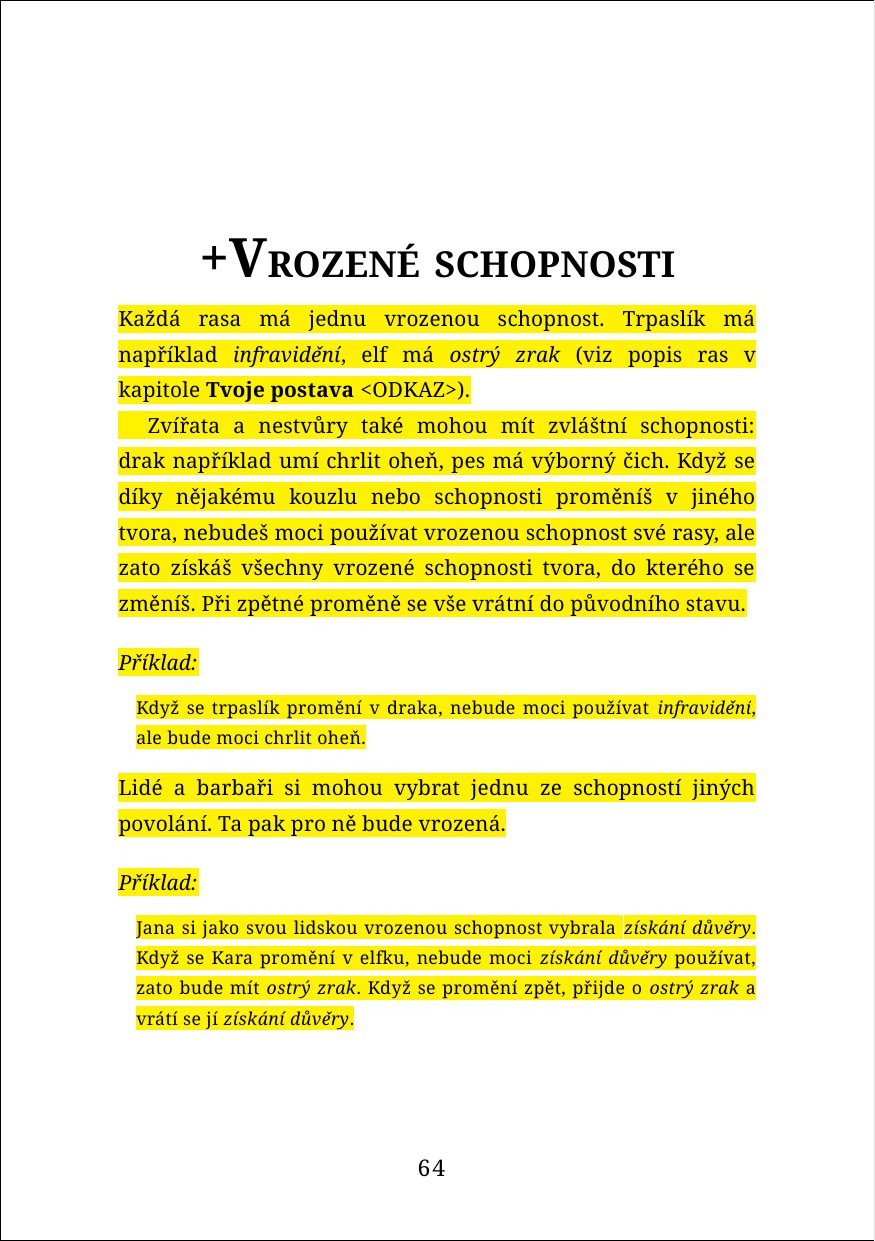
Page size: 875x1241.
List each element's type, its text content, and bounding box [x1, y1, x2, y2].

text Když se trpaslík promění v draka, nebude moci používat infravidění, ale bude moci chrlit oheň. [136, 695, 756, 749]
text Každá rasa má jednu vrozenou schopnost. Trpaslík má například infravidění, elf má ostrý zrak (viz popis ras v kapitole Tvoje postava <ODKAZ>). Zvířata a nestvůry také mohou mít zvláštní schopnosti: drak například umí chrlit oheň, pes má výborný čich. Když se díky nějakému kouzlu nebo schopnosti proměníš v jiného tvora, nebudeš moci používat vrozenou schopnost své rasy, ale zato získáš všechny vrozené schopnosti tvora, do kterého se změníš. Při zpětné proměně se vše vrátní do původního stavu. [118, 304, 756, 617]
text Příklad: [118, 868, 756, 896]
text Lidé a barbaři si mohou vybrat jednu ze schopností jiných povolání. Ta pak pro ně bude vrozená. [118, 773, 756, 837]
subtitle +Vrozené schopnosti [118, 219, 756, 293]
text Jana si jako svou lidskou vrozenou schopnost vybrala získání důvěry. Když se Kara promění v elfku, nebude moci získání důvěry používat, zato bude mít ostrý zrak. Když se promění zpět, přijde o ostrý zrak a vrátí se jí získání důvěry. [136, 915, 756, 1030]
text Příklad: [118, 648, 756, 676]
